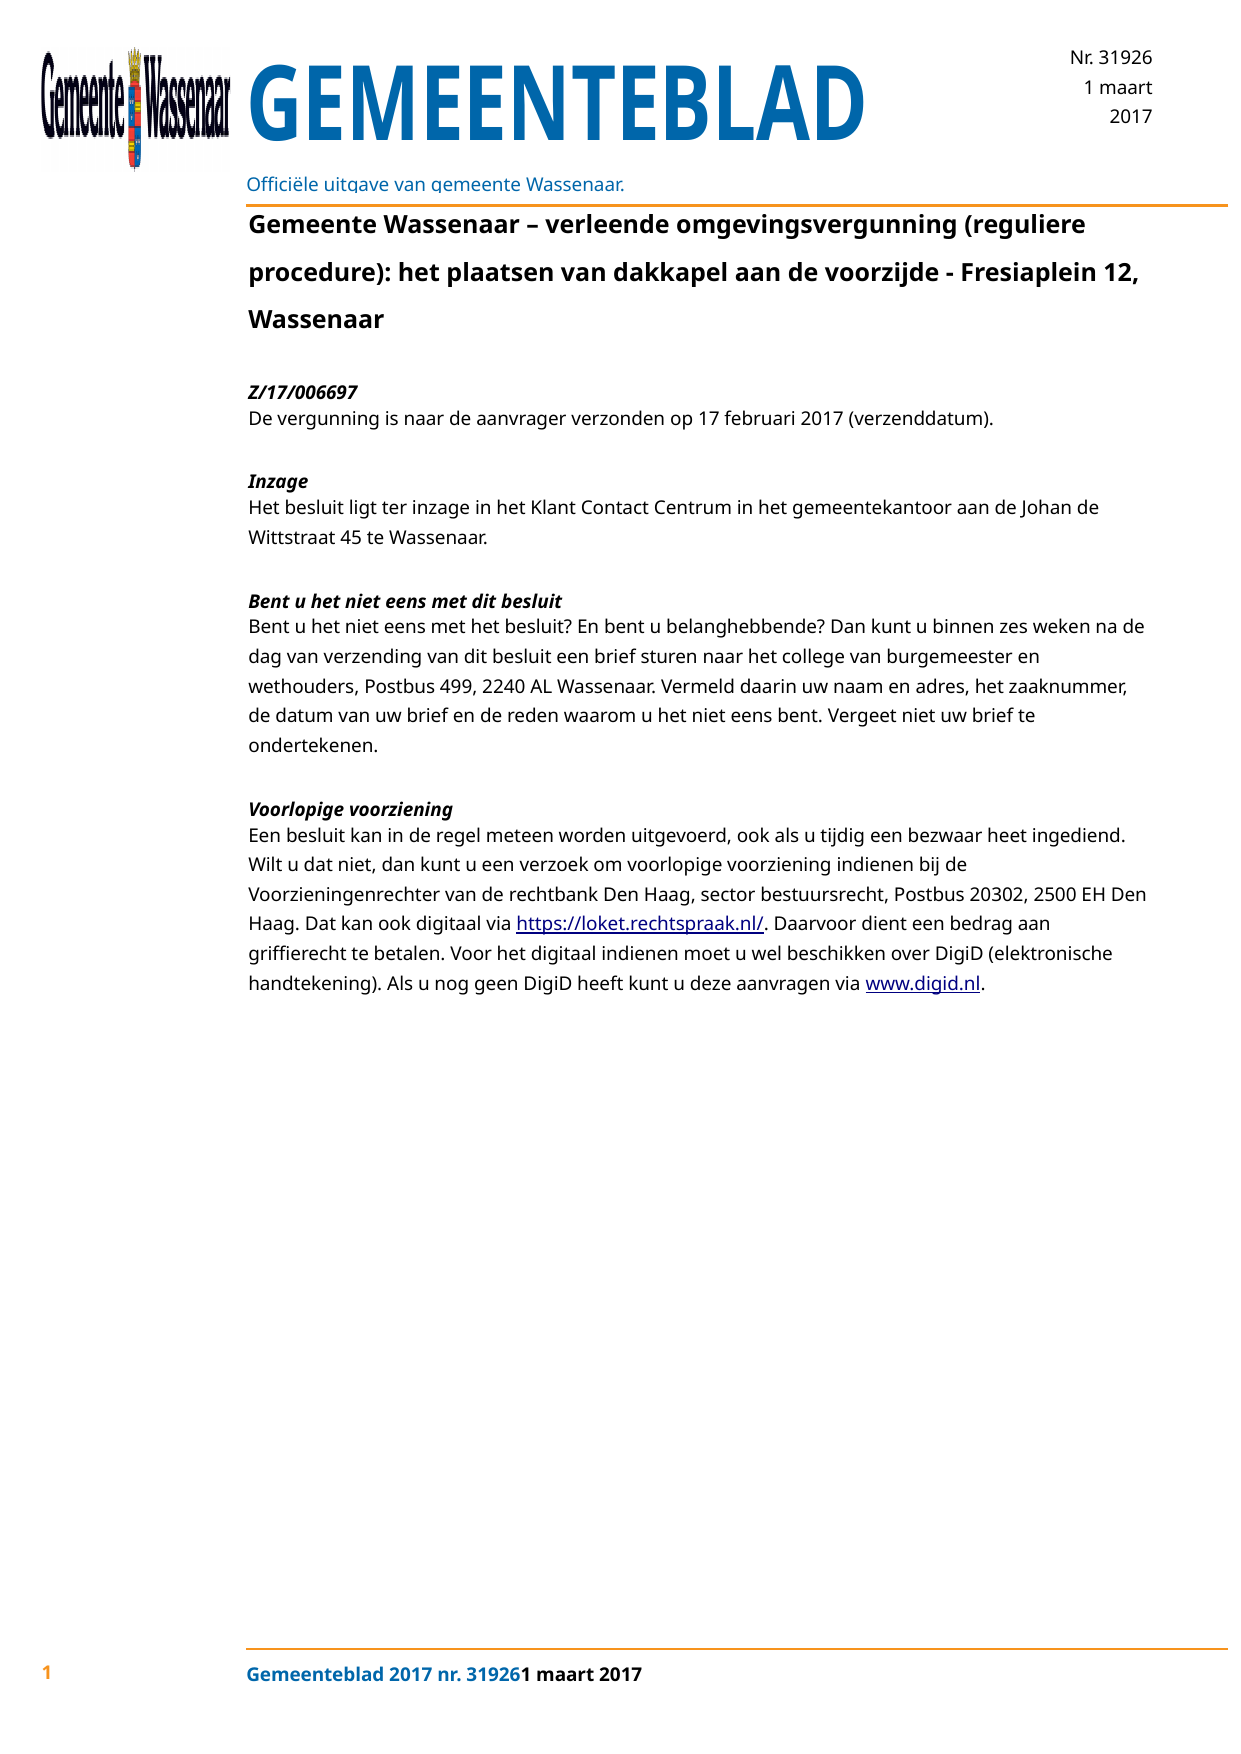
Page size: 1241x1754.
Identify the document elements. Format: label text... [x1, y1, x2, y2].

text Een besluit kan in de regel meteen worden uitgevoerd, ook als u tijdig een bezwaar heet ingediend. Wilt u dat niet, dan kunt u een verzoek om voorlopige voorziening indienen bij de Voorzieningenrechter van de rechtbank Den Haag, sector bestuursrecht, Postbus 20302, 2500 EH Den Haag. Dat kan ook digitaal via https://loket.rechtspraak.nl/. Daarvoor dient een bedrag aan griffierecht te betalen. Voor het digitaal indienen moet u wel beschikken over DigiD (elektronische handtekening). Als u nog geen DigiD heeft kunt u deze aanvragen via www.digid.nl. [248, 822, 1152, 995]
text De vergunning is naar de aanvrager verzonden op 17 februari 2017 (verzenddatum). [248, 405, 1152, 431]
picture [41, 47, 231, 172]
text Bent u het niet eens met het besluit? En bent u belanghebbende? Dan kunt u binnen zes weken na de dag van verzending van dit besluit een brief sturen naar het college van burgemeester en wethouders, Postbus 499, 2240 AL Wassenaar. Vermeld daarin uw naam en adres, het zaaknummer, de datum van uw brief en de reden waarom u het niet eens bent. Vergeet niet uw brief te ondertekenen. [248, 614, 1152, 758]
text Z/17/006697 [248, 379, 1152, 405]
text Gemeente Wassenaar – verleende omgevingsvergunning (reguliere procedure): het plaatsen van dakkapel aan de voorzijde - Fresiaplein 12, Wassenaar [248, 207, 1152, 336]
text Voorlopige voorziening [248, 796, 1152, 822]
text Het besluit ligt ter inzage in het Klant Contact Centrum in het gemeentekantoor aan de Johan de Wittstraat 45 te Wassenaar. [248, 494, 1152, 550]
text Inzage [248, 469, 1152, 494]
text Bent u het niet eens met dit besluit [248, 588, 1152, 614]
